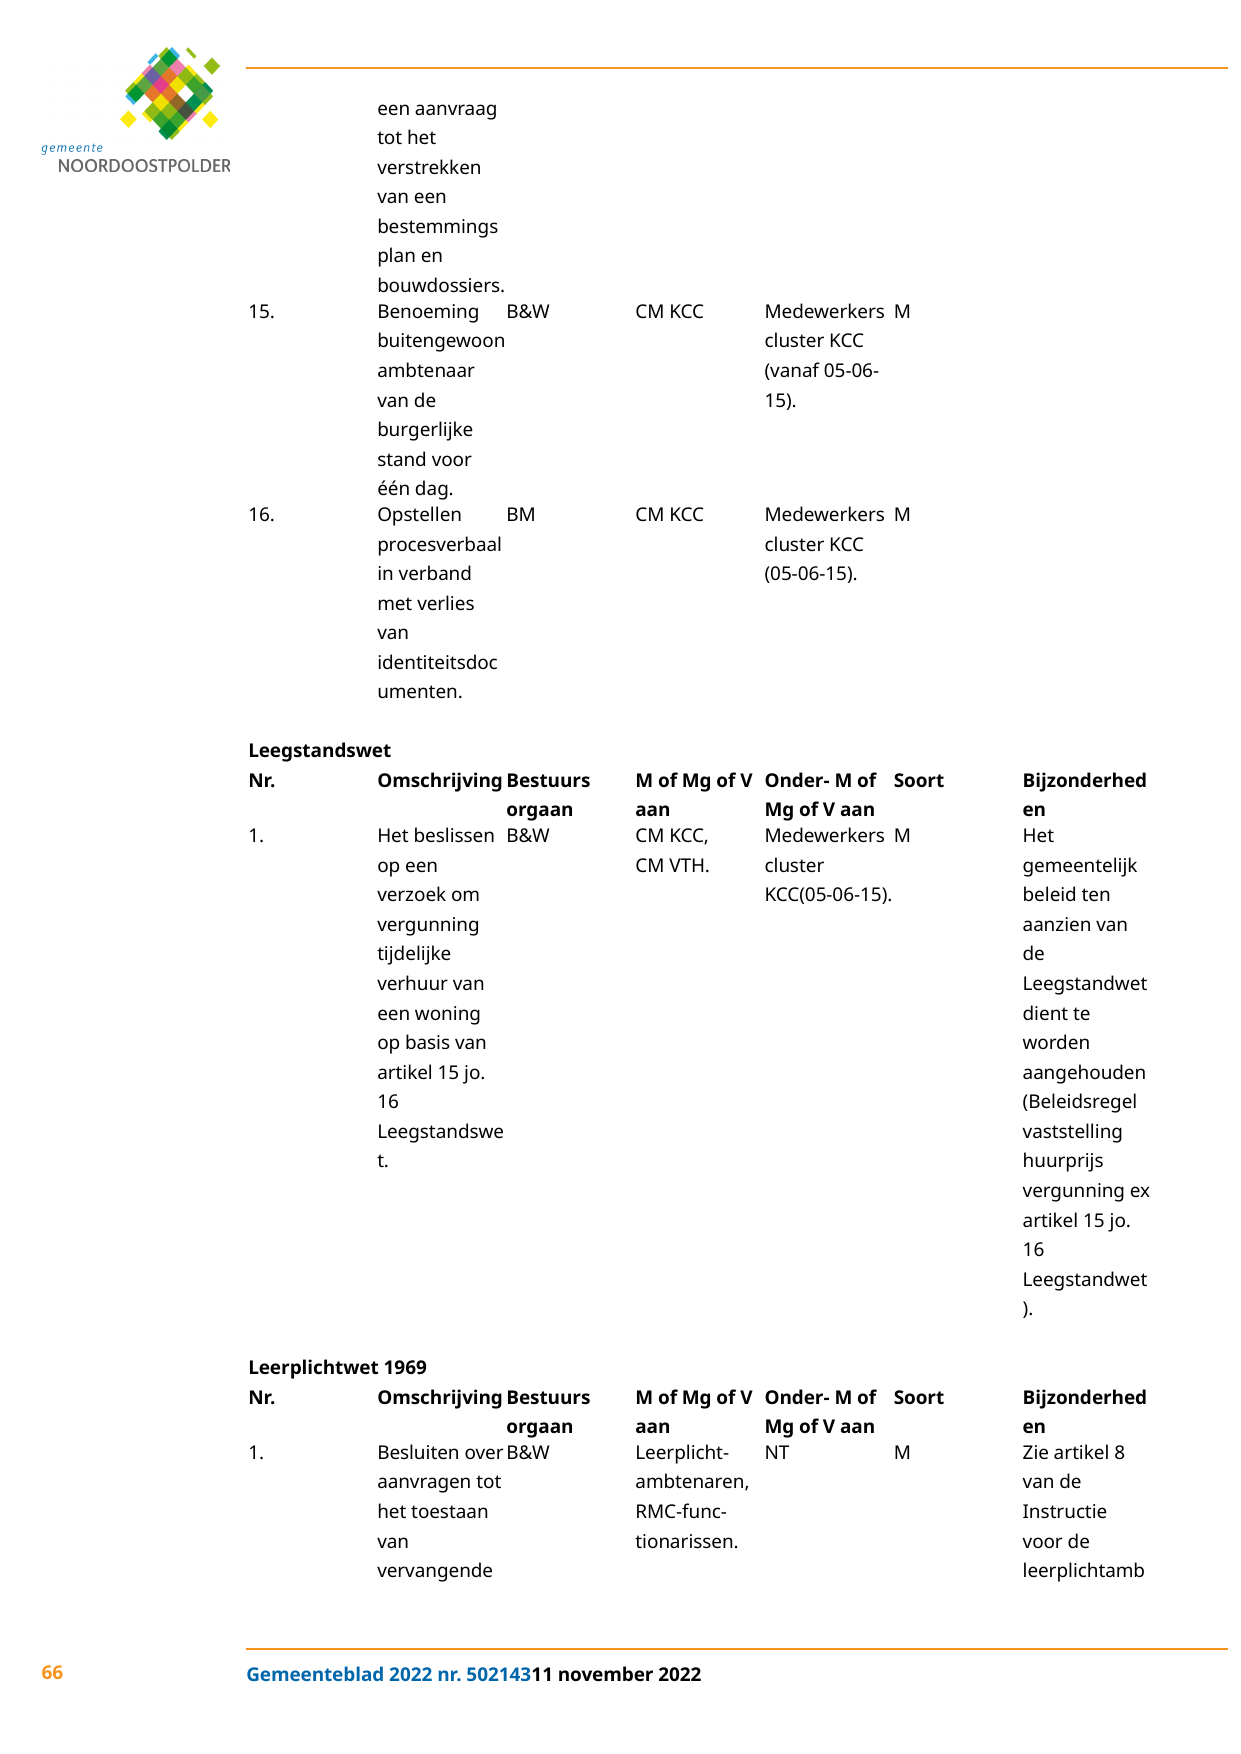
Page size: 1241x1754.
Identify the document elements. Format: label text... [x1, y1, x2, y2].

table_cell [1023, 501, 1152, 704]
table_cell B&W [506, 1439, 635, 1583]
table_header Onder- M of Mg of V aan [764, 767, 893, 822]
table_cell M [894, 1439, 1022, 1583]
table_header Nr. [248, 1384, 377, 1439]
table_cell M [894, 298, 1022, 501]
text Leegstandswet [248, 737, 1152, 763]
table_cell Benoeming buitengewoon ambtenaar van de burgerlijke stand voor één dag. [377, 298, 506, 501]
table_cell Besluiten over aanvragen tot het toestaan van vervangende [377, 1439, 506, 1583]
table_cell M [894, 501, 1022, 704]
table_cell [1023, 298, 1152, 501]
table_cell Opstellen procesverbaal in verband met verlies van identiteitsdocumenten. [377, 501, 506, 704]
table_header Onder- M of Mg of V aan [764, 1384, 893, 1439]
table_cell B&W [506, 298, 635, 501]
table_header Soort [894, 767, 1022, 822]
table_cell 16. [248, 501, 377, 704]
table_cell 15. [248, 298, 377, 501]
table_cell 1. [248, 822, 377, 1321]
table_cell [248, 95, 377, 298]
table_header Bestuurs orgaan [506, 767, 635, 822]
table_cell B&W [506, 822, 635, 1321]
table_header Bestuurs orgaan [506, 1384, 635, 1439]
table_cell een aanvraag tot het verstrekken van een bestemmingsplan en bouwdossiers. [377, 95, 506, 298]
table_header M of Mg of V aan [635, 767, 764, 822]
table_cell Medewerkers cluster KCC (05-06-15). [764, 501, 893, 704]
table_header M of Mg of V aan [635, 1384, 764, 1439]
table_header Nr. [248, 767, 377, 822]
table_header Bijzonderheden [1023, 767, 1152, 822]
table_cell [894, 95, 1022, 298]
table_cell CM KCC [635, 298, 764, 501]
table_cell [1023, 95, 1152, 298]
table_cell Medewerkers cluster KCC (vanaf 05-06-15). [764, 298, 893, 501]
table_header Soort [894, 1384, 1022, 1439]
table_header Omschrijving [377, 767, 506, 822]
table_cell Zie artikel 8 van de Instructie voor de leerplichtamb [1023, 1439, 1152, 1583]
table_cell 1. [248, 1439, 377, 1583]
table_cell [506, 95, 635, 298]
table_cell Medewerkers cluster KCC(05-06-15). [764, 822, 893, 1321]
table_cell BM [506, 501, 635, 704]
table_header Omschrijving [377, 1384, 506, 1439]
table_cell CM KCC, CM VTH. [635, 822, 764, 1321]
table_cell Het gemeentelijk beleid ten aanzien van de Leegstandwet dient te worden aangehouden (Beleidsregel vaststelling huurprijs vergunning ex artikel 15 jo. 16 Leegstandwet). [1023, 822, 1152, 1321]
table_cell [635, 95, 764, 298]
table_cell M [894, 822, 1022, 1321]
table_header Bijzonderheden [1023, 1384, 1152, 1439]
table_cell Het beslissen op een verzoek om vergunning tijdelijke verhuur van een woning op basis van artikel 15 jo. 16 Leegstandswet. [377, 822, 506, 1321]
table_cell NT [764, 1439, 893, 1583]
table_cell [764, 95, 893, 298]
picture [41, 47, 231, 172]
table_cell CM KCC [635, 501, 764, 704]
text Leerplichtwet 1969 [248, 1354, 1152, 1380]
table_cell Leerplicht-ambtenaren, RMC-func-tionarissen. [635, 1439, 764, 1583]
